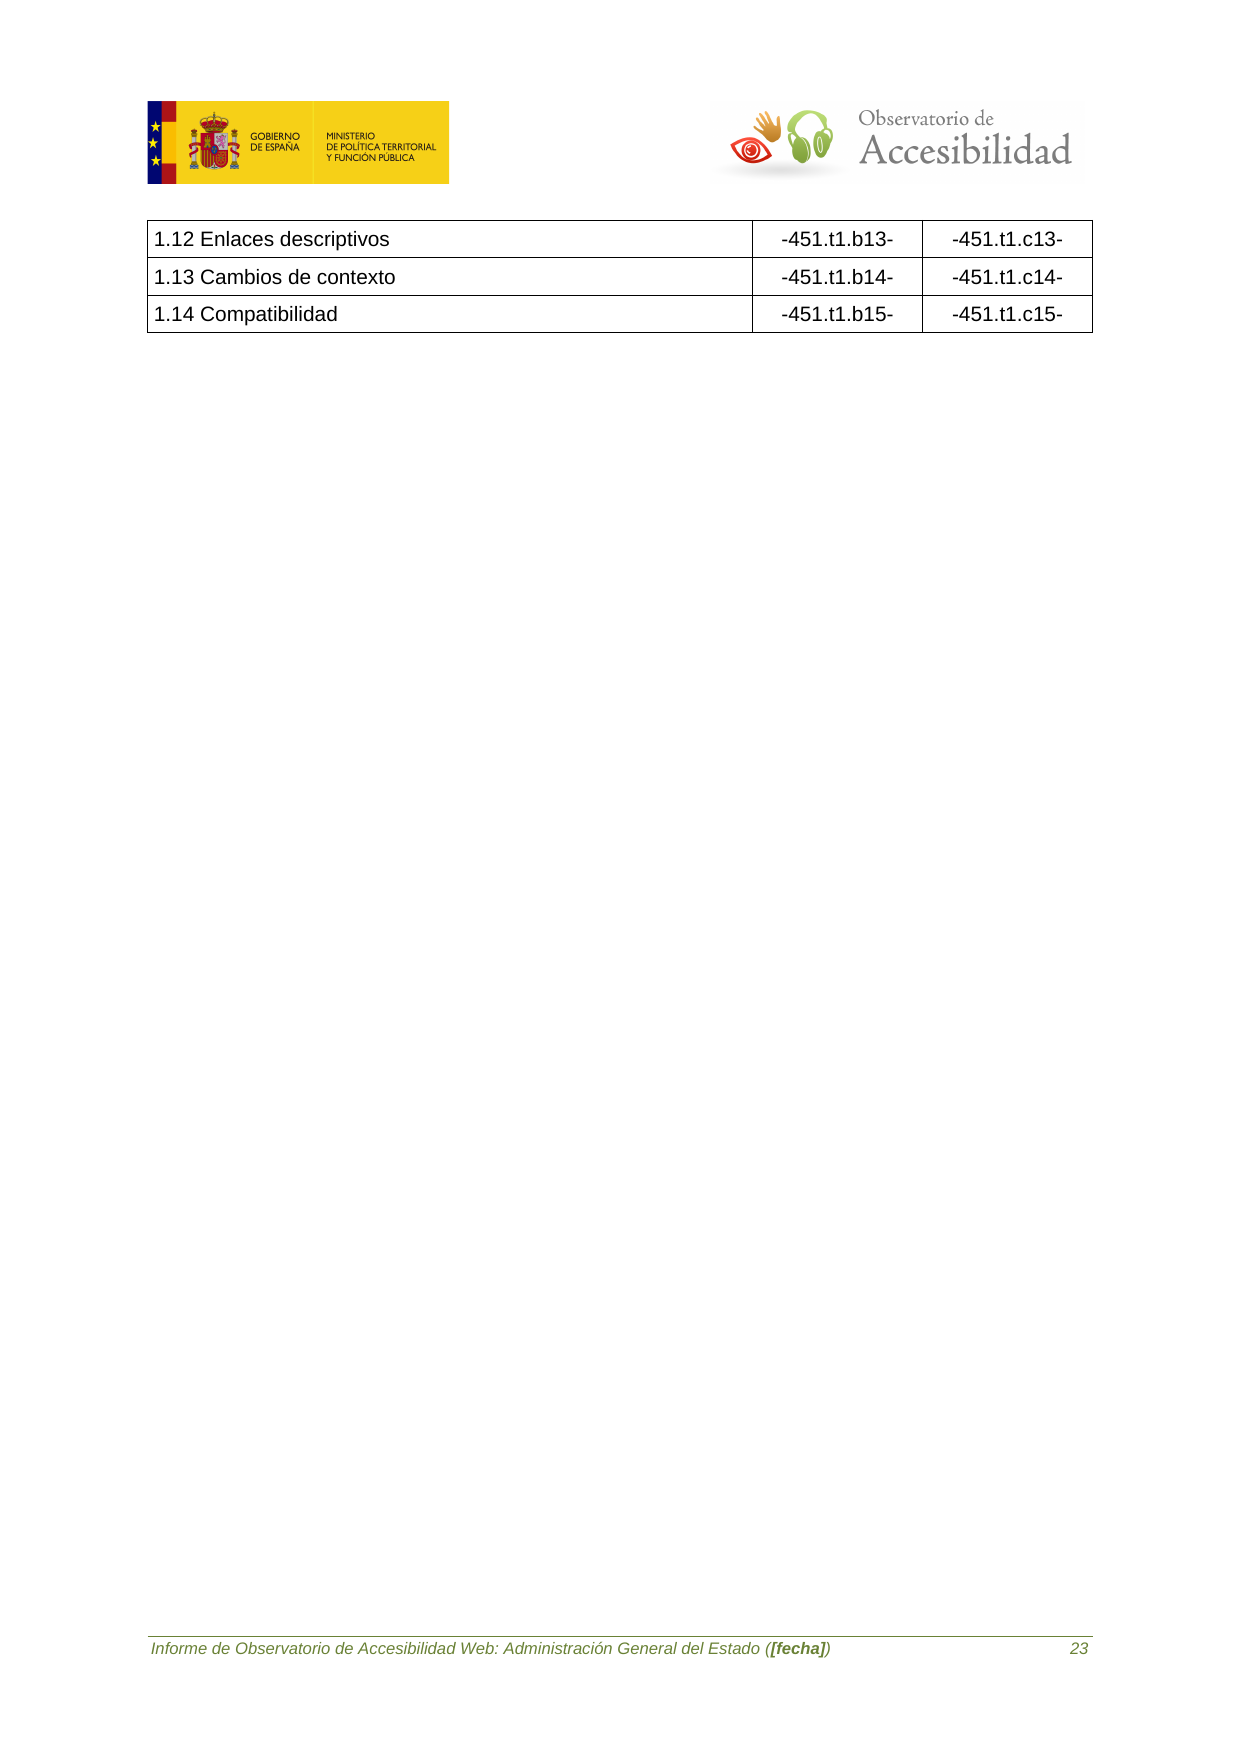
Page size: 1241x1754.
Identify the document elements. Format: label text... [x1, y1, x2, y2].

table_cell -451.t1.b14- [753, 258, 922, 295]
table_cell -451.t1.c14- [923, 258, 1092, 295]
table_cell 1.14 Compatibilidad [148, 296, 752, 332]
table_cell -451.t1.c15- [923, 296, 1092, 332]
picture [147, 101, 450, 184]
table_cell 1.13 Cambios de contexto [148, 258, 752, 295]
table_cell 1.12 Enlaces descriptivos [148, 221, 752, 257]
picture [710, 101, 1086, 184]
table_cell -451.t1.b15- [753, 296, 922, 332]
table_cell -451.t1.c13- [923, 221, 1092, 257]
table_cell -451.t1.b13- [753, 221, 922, 257]
